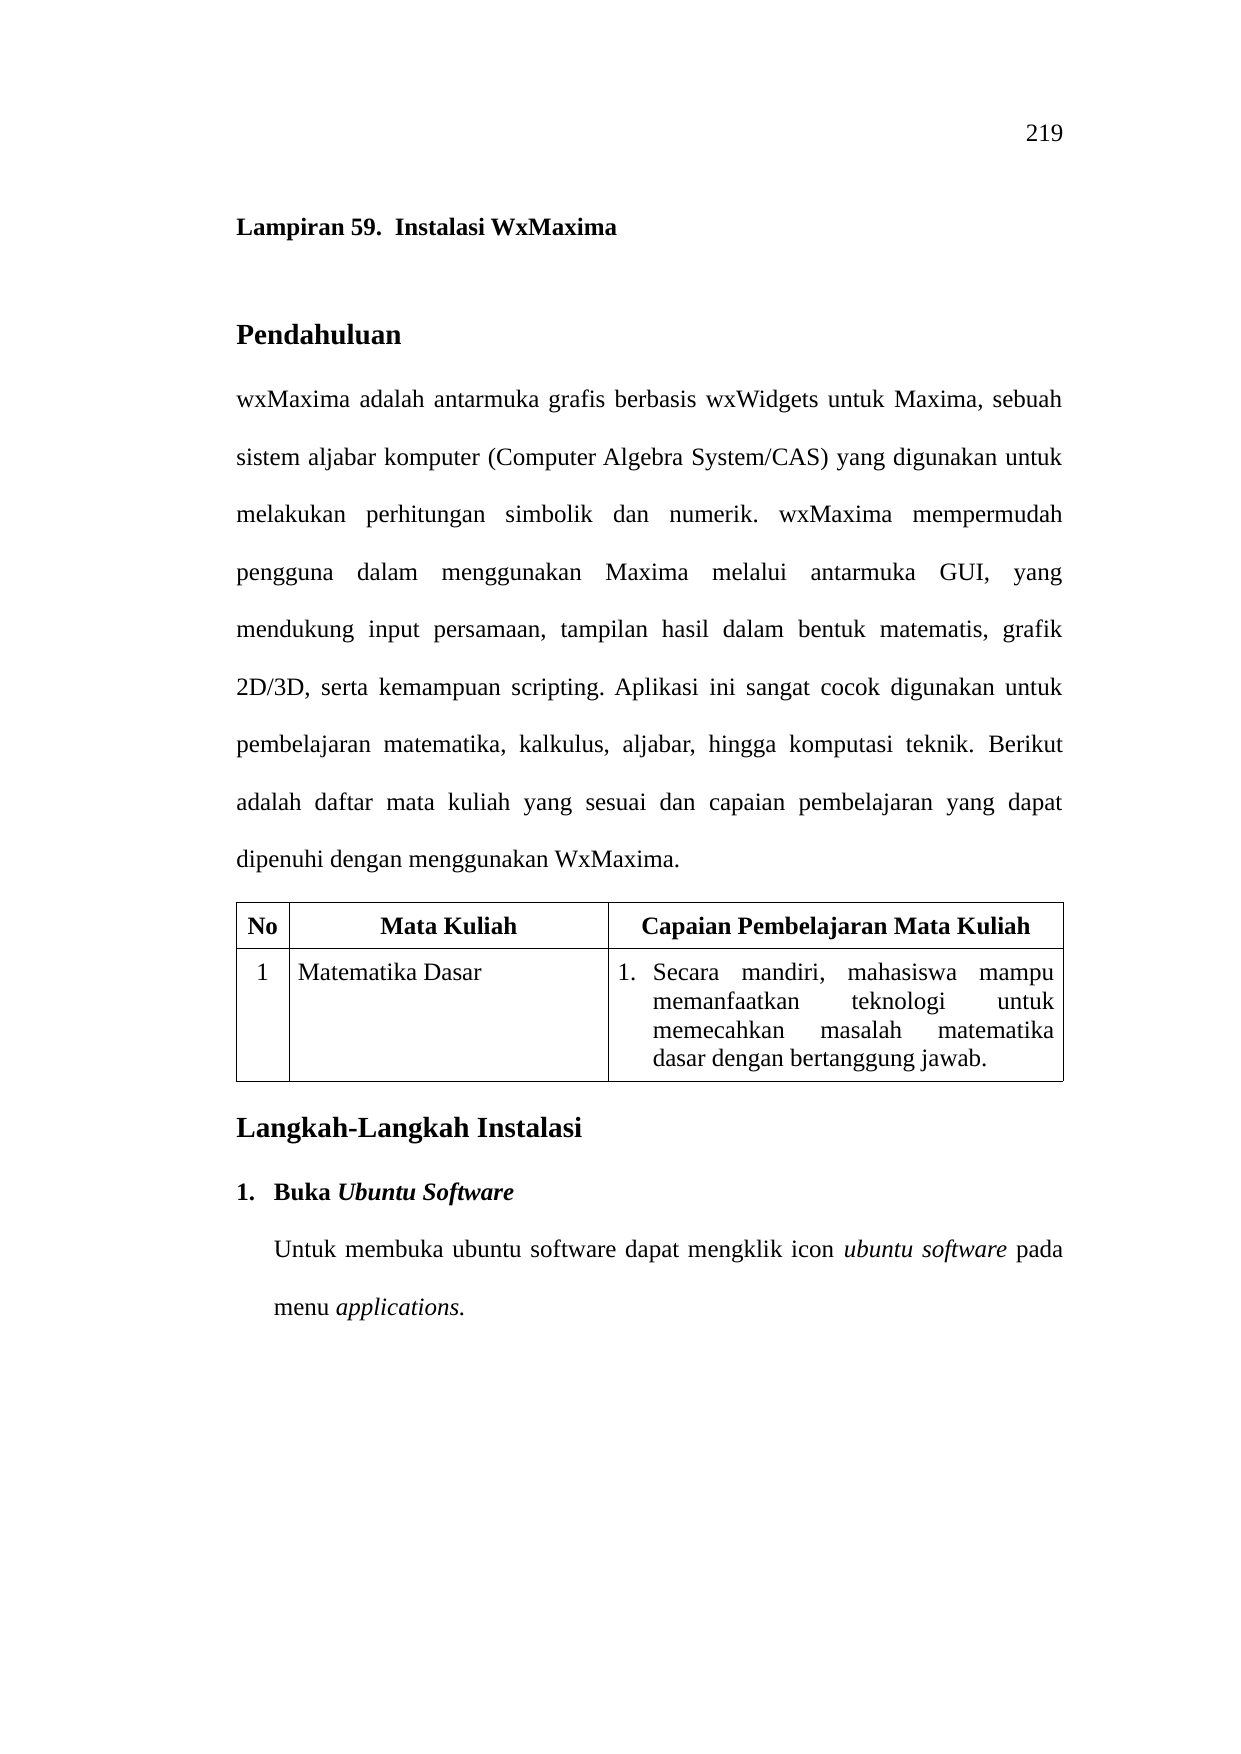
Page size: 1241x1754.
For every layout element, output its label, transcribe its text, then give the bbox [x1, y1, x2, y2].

text Pendahuluan [236, 317, 1063, 351]
table_header Capaian Pembelajaran Mata Kuliah [609, 903, 1063, 948]
table_header No [237, 903, 289, 948]
text Langkah-Langkah Instalasi [236, 1110, 1063, 1143]
table_header Mata Kuliah [290, 903, 608, 948]
table_cell Secara mandiri, mahasiswa mampu memanfaatkan teknologi untuk memecahkan masalah matematika dasar dengan bertanggung jawab. [609, 949, 1063, 1081]
list Buka Ubuntu Software [236, 1177, 1063, 1206]
table_cell 1 [237, 949, 289, 1081]
list Untuk membuka ubuntu software dapat mengklik icon ubuntu software pada menu applications. [236, 1234, 1063, 1321]
table_cell Matematika Dasar [290, 949, 608, 1081]
list Instalasi WxMaxima [236, 212, 1063, 241]
text wxMaxima adalah antarmuka grafis berbasis wxWidgets untuk Maxima, sebuah sistem aljabar komputer (Computer Algebra System/CAS) yang digunakan untuk melakukan perhitungan simbolik dan numerik. wxMaxima mempermudah pengguna dalam menggunakan Maxima melalui antarmuka GUI, yang mendukung input persamaan, tampilan hasil dalam bentuk matematis, grafik 2D/3D, serta kemampuan scripting. Aplikasi ini sangat cocok digunakan untuk pembelajaran matematika, kalkulus, aljabar, hingga komputasi teknik. Berikut adalah daftar mata kuliah yang sesuai dan capaian pembelajaran yang dapat dipenuhi dengan menggunakan WxMaxima. [236, 384, 1063, 873]
